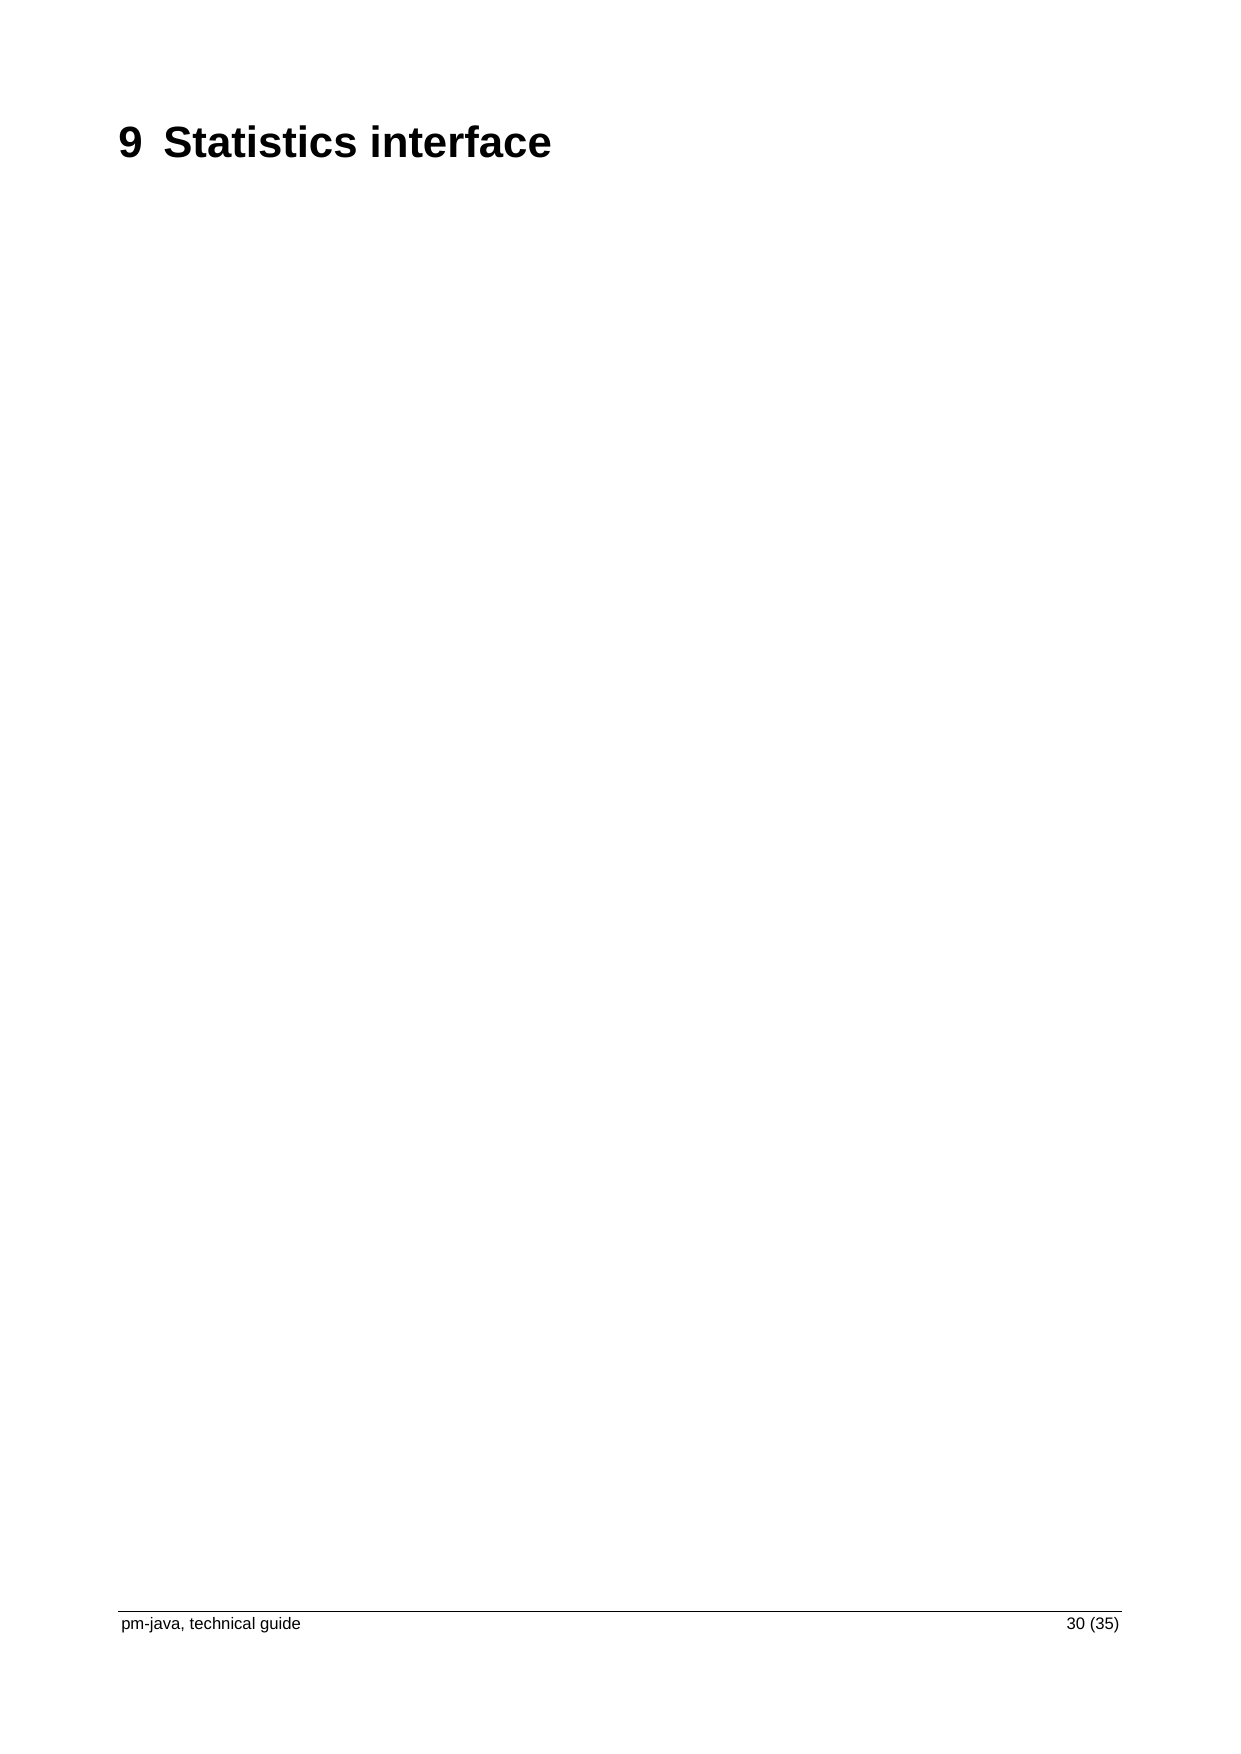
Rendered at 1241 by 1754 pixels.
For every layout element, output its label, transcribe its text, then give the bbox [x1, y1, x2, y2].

subtitle Statistics interface [118, 118, 1122, 167]
